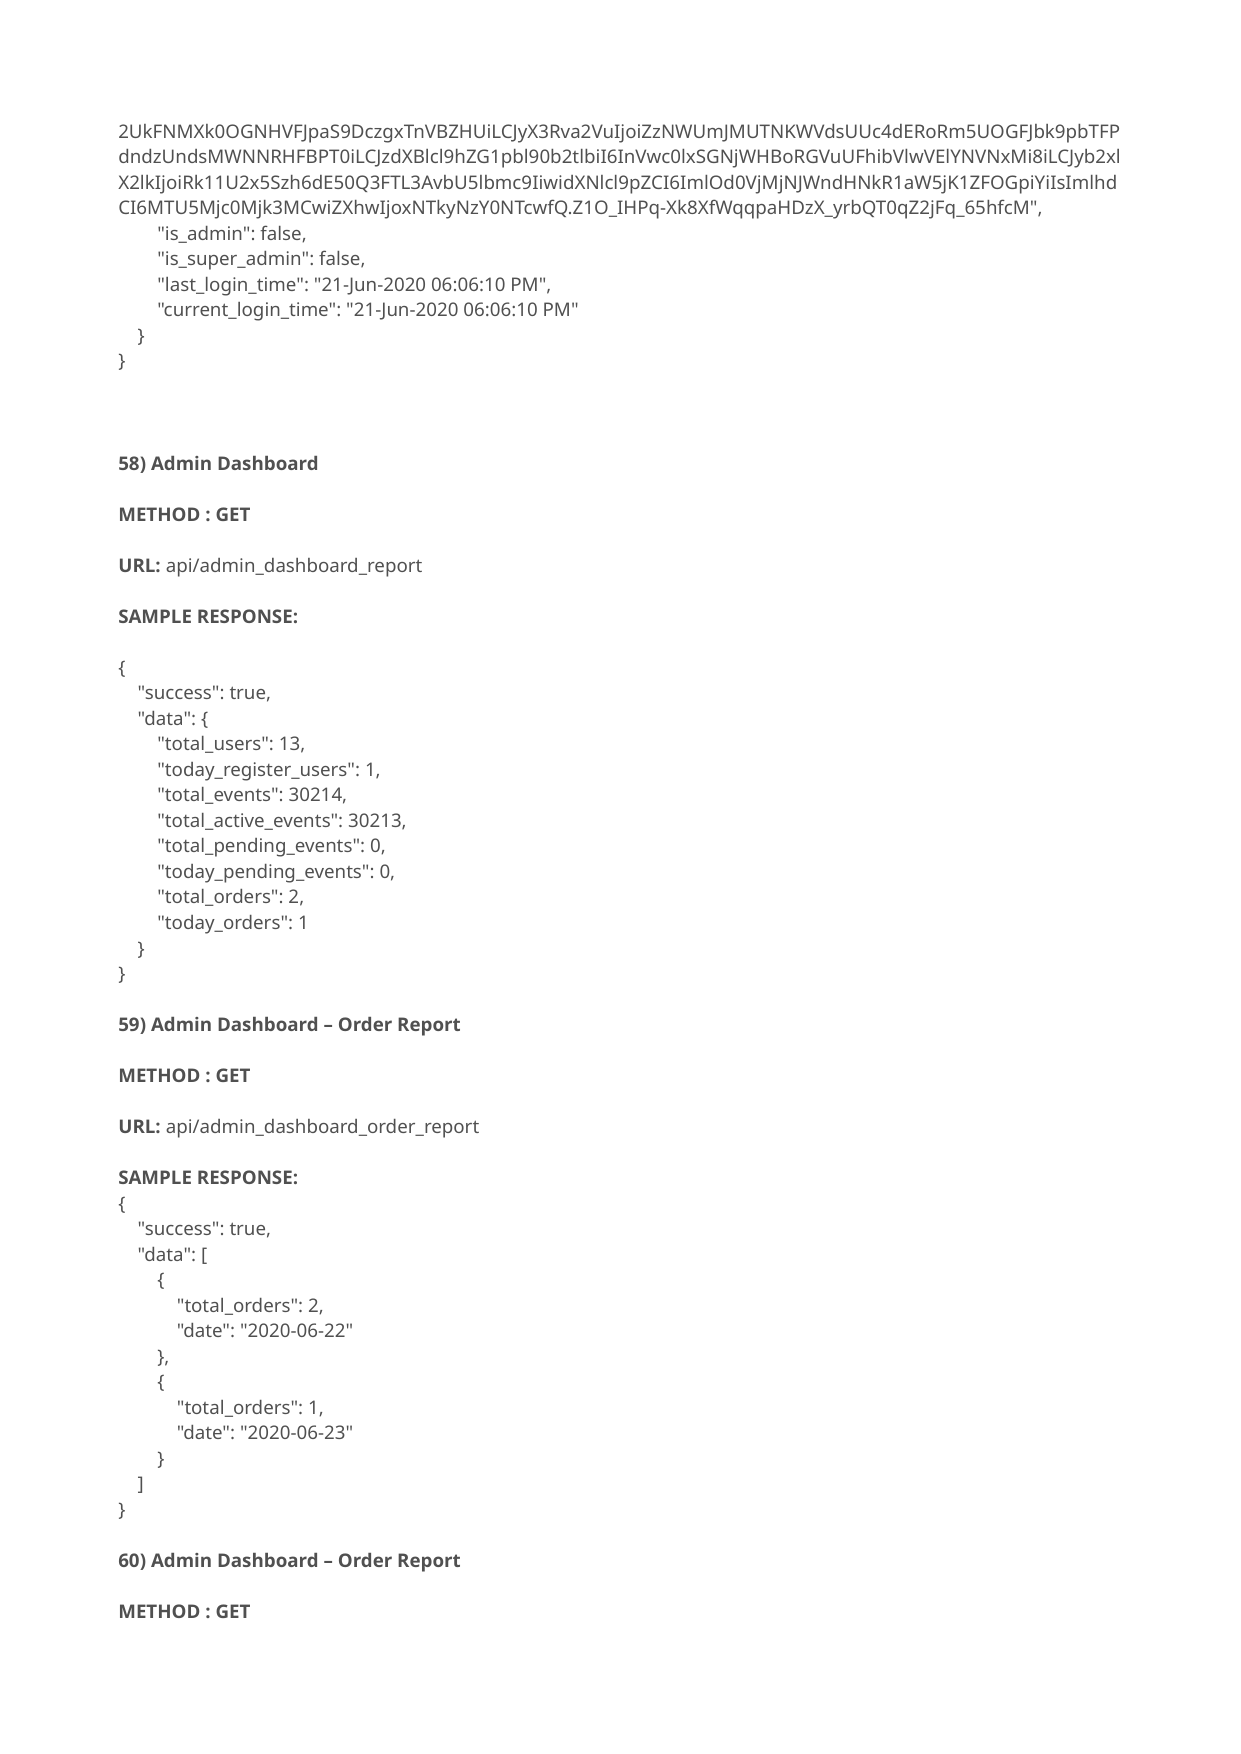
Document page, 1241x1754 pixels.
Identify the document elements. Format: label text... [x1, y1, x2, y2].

text "total_events": 30214, [118, 782, 1122, 807]
text ] [118, 1471, 1122, 1496]
text "current_login_time": "21-Jun-2020 06:06:10 PM" [118, 297, 1122, 322]
text "is_admin": false, [118, 220, 1122, 246]
text "today_register_users": 1, [118, 756, 1122, 782]
text 2UkFNMXk0OGNHVFJpaS9DczgxTnVBZHUiLCJyX3Rva2VuIjoiZzNWUmJMUTNKWVdsUUc4dERoRm5UOGFJbk9pbTFPdndzUndsMWNNRHFBPT0iLCJzdXBlcl9hZG1pbl90b2tlbiI6InVwc0lxSGNjWHBoRGVuUFhibVlwVElYNVNxMi8iLCJyb2xlX2lkIjoiRk11U2x5Szh6dE50Q3FTL3AvbU5lbmc9IiwidXNlcl9pZCI6ImlOd0VjMjNJWndHNkR1aW5jK1ZFOGpiYiIsImlhdCI6MTU5Mjc0Mjk3MCwiZXhwIjoxNTkyNzY0NTcwfQ.Z1O_IHPq-Xk8XfWqqpaHDzX_yrbQT0qZ2jFq_65hfcM", [118, 118, 1122, 220]
text "total_pending_events": 0, [118, 833, 1122, 858]
text "today_orders": 1 [118, 909, 1122, 935]
text METHOD : GET [118, 501, 1122, 526]
text } [118, 322, 1122, 348]
text URL: api/admin_dashboard_report [118, 552, 1122, 577]
text METHOD : GET [118, 1598, 1122, 1624]
text 60) Admin Dashboard – Order Report [118, 1547, 1122, 1573]
text } [118, 348, 1122, 373]
text "total_orders": 2, [118, 884, 1122, 909]
text "today_pending_events": 0, [118, 858, 1122, 884]
text 58) Admin Dashboard [118, 450, 1122, 475]
text } [118, 1445, 1122, 1471]
text URL: api/admin_dashboard_order_report [118, 1113, 1122, 1139]
text "total_active_events": 30213, [118, 807, 1122, 833]
text METHOD : GET [118, 1062, 1122, 1088]
text { [118, 1369, 1122, 1394]
text "total_users": 13, [118, 731, 1122, 756]
text SAMPLE RESPONSE: [118, 1164, 1122, 1190]
text } [118, 1496, 1122, 1522]
text SAMPLE RESPONSE: [118, 603, 1122, 628]
text "is_super_admin": false, [118, 246, 1122, 271]
text "date": "2020-06-23" [118, 1420, 1122, 1445]
text "total_orders": 2, [118, 1292, 1122, 1318]
text "total_orders": 1, [118, 1394, 1122, 1420]
text 59) Admin Dashboard – Order Report [118, 1011, 1122, 1037]
text "data": { [118, 705, 1122, 731]
text "date": "2020-06-22" [118, 1318, 1122, 1343]
text }, [118, 1343, 1122, 1369]
text { [118, 1190, 1122, 1216]
text "last_login_time": "21-Jun-2020 06:06:10 PM", [118, 271, 1122, 297]
text "data": [ [118, 1241, 1122, 1267]
text "success": true, [118, 679, 1122, 705]
text "success": true, [118, 1216, 1122, 1241]
text { [118, 654, 1122, 679]
text } [118, 960, 1122, 986]
text { [118, 1267, 1122, 1292]
text } [118, 935, 1122, 960]
